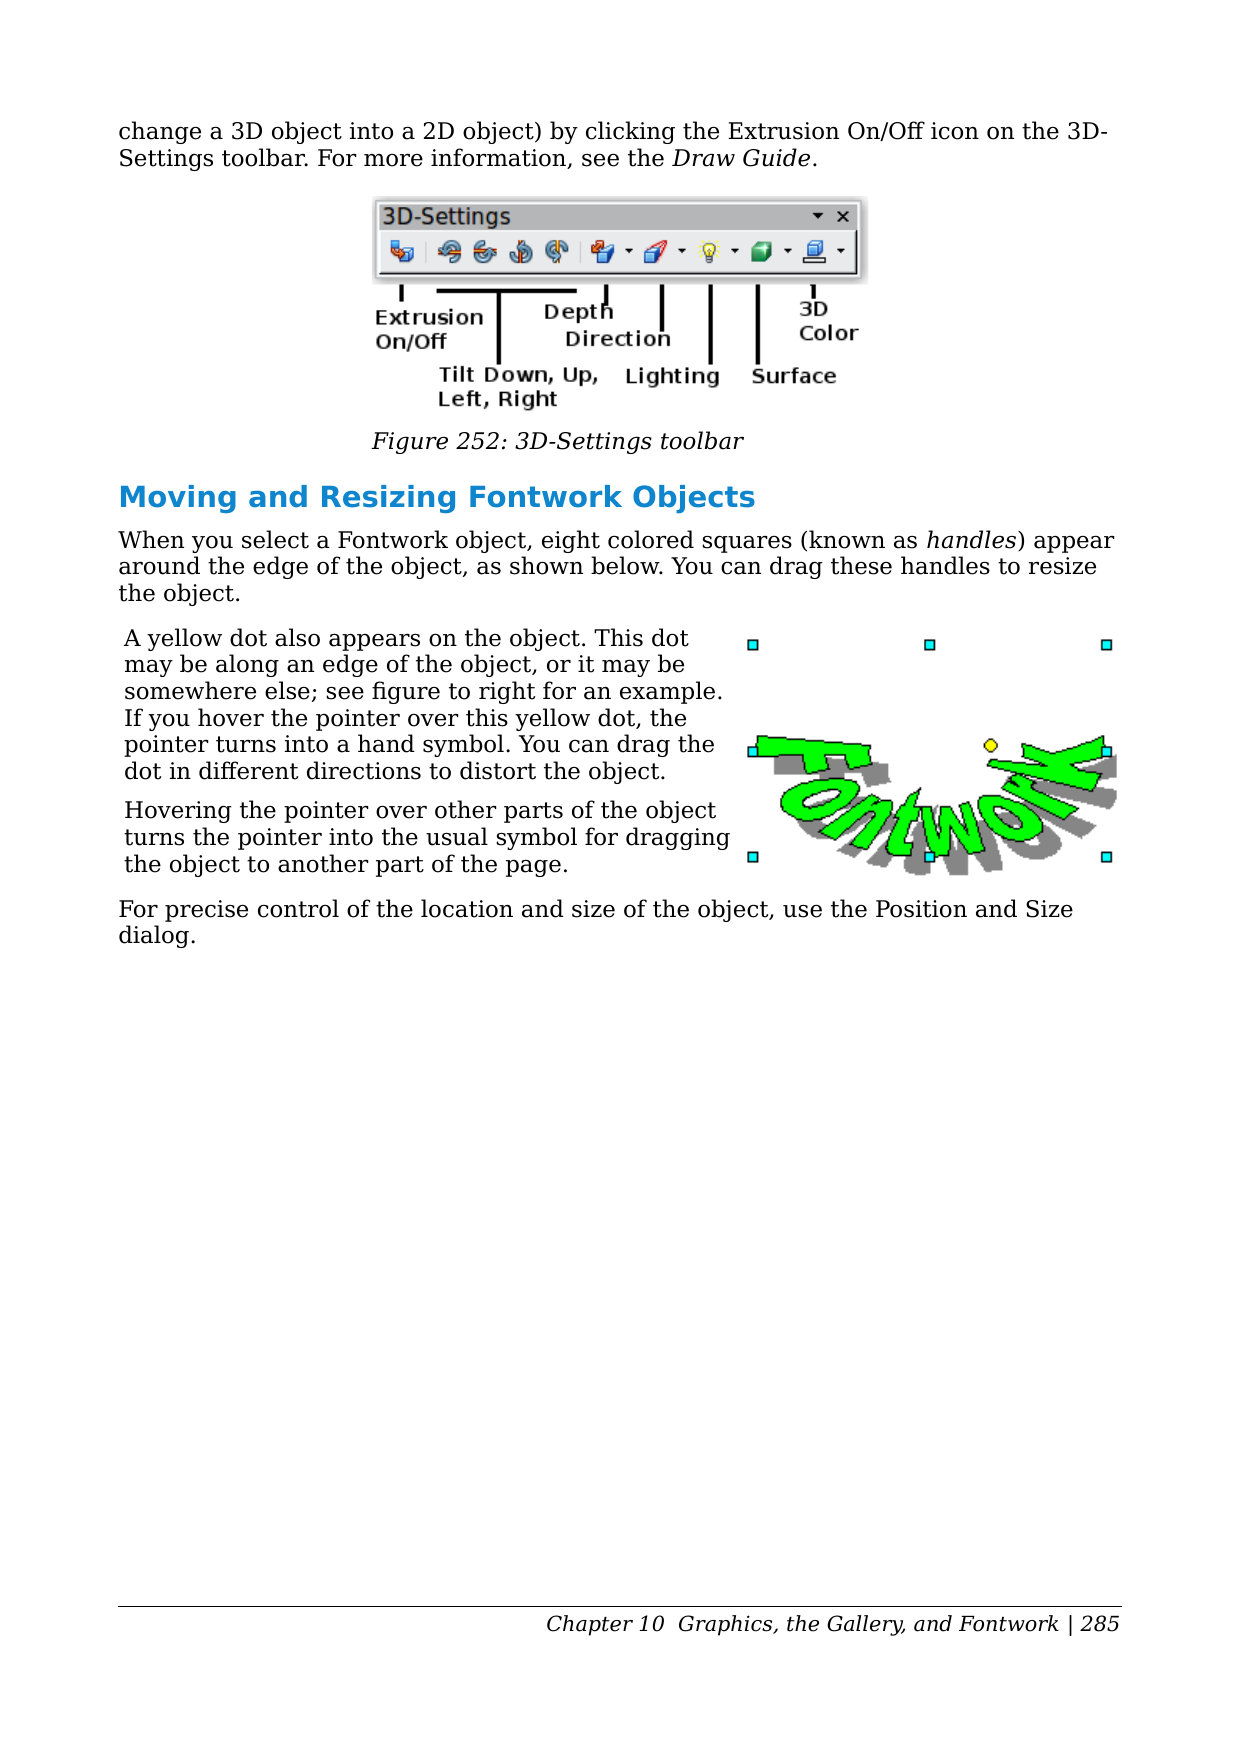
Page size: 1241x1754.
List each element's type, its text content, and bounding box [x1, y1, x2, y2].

text change a 3D object into a 2D object) by clicking the Extrusion On/Off icon on the 3D-Settings toolbar. For more information, see the Draw Guide. [118, 118, 1122, 171]
subtitle Moving and Resizing Fontwork Objects [118, 480, 1122, 514]
table_header A yellow dot also appears on the object. This dot may be along an edge of the object, or it may be somewhere else; see figure to right for an example. If you hover the pointer over this yellow dot, the pointer turns into a hand symbol. You can drag the dot in different directions to distort the object. Hovering the pointer over other parts of the object turns the pointer into the usual symbol for dragging the object to another part of the page. [118, 619, 738, 896]
table_header [738, 619, 1122, 896]
picture [743, 625, 1117, 877]
text When you select a Fontwork object, eight colored squares (known as handles) appear around the edge of the object, as shown below. You can drag these handles to resize the object. [118, 527, 1122, 607]
text Figure 252: 3D-Settings toolbar [372, 428, 868, 455]
picture [371, 196, 869, 422]
text For precise control of the location and size of the object, use the Position and Size dialog. [118, 896, 1122, 949]
